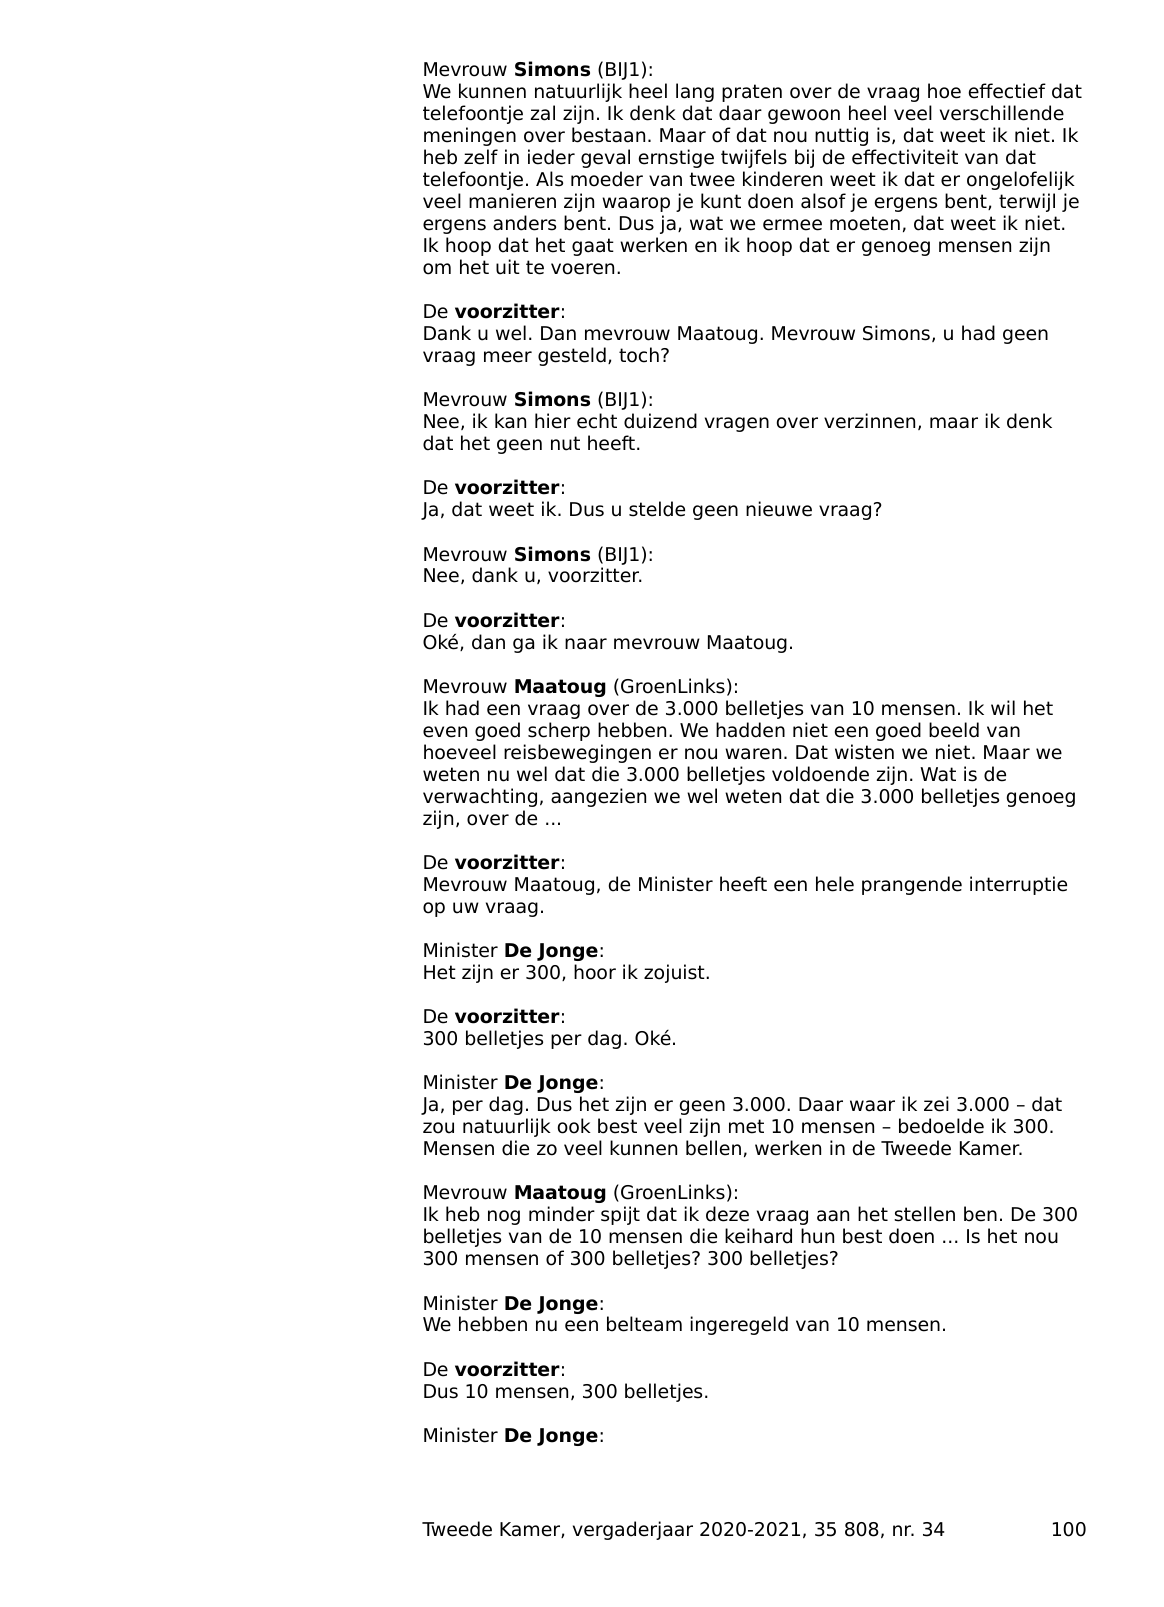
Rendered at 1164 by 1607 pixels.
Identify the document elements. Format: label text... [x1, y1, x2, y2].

text De voorzitter: [422, 852, 1087, 874]
text De voorzitter: [422, 301, 1087, 323]
text Mevrouw Simons (BIJ1): [422, 543, 1087, 565]
text Mevrouw Maatoug, de Minister heeft een hele prangende interruptie op uw vraag. [422, 874, 1087, 918]
text We kunnen natuurlijk heel lang praten over de vraag hoe effectief dat telefoontje zal zijn. Ik denk dat daar gewoon heel veel verschillende meningen over bestaan. Maar of dat nou nuttig is, dat weet ik niet. Ik heb zelf in ieder geval ernstige twijfels bij de effectiviteit van dat telefoontje. Als moeder van twee kinderen weet ik dat er ongelofelijk veel manieren zijn waarop je kunt doen alsof je ergens bent, terwijl je ergens anders bent. Dus ja, wat we ermee moeten, dat weet ik niet. Ik hoop dat het gaat werken en ik hoop dat er genoeg mensen zijn om het uit te voeren. [422, 81, 1087, 279]
text Dus 10 mensen, 300 belletjes. [422, 1381, 1087, 1402]
text Nee, ik kan hier echt duizend vragen over verzinnen, maar ik denk dat het geen nut heeft. [422, 411, 1087, 455]
text Dank u wel. Dan mevrouw Maatoug. Mevrouw Simons, u had geen vraag meer gesteld, toch? [422, 323, 1087, 367]
text Minister De Jonge: [422, 1292, 1087, 1314]
text De voorzitter: [422, 609, 1087, 632]
text Minister De Jonge: [422, 940, 1087, 962]
text Mevrouw Simons (BIJ1): [422, 59, 1087, 81]
text Mevrouw Maatoug (GroenLinks): [422, 676, 1087, 698]
text De voorzitter: [422, 1006, 1087, 1028]
text De voorzitter: [422, 1358, 1087, 1381]
text Oké, dan ga ik naar mevrouw Maatoug. [422, 632, 1087, 653]
text Ik had een vraag over de 3.000 belletjes van 10 mensen. Ik wil het even goed scherp hebben. We hadden niet een goed beeld van hoeveel reisbewegingen er nou waren. Dat wisten we niet. Maar we weten nu wel dat die 3.000 belletjes voldoende zijn. Wat is de verwachting, aangezien we wel weten dat die 3.000 belletjes genoeg zijn, over de ... [422, 698, 1087, 829]
text Het zijn er 300, hoor ik zojuist. [422, 962, 1087, 984]
text Ja, per dag. Dus het zijn er geen 3.000. Daar waar ik zei 3.000 – dat zou natuurlijk ook best veel zijn met 10 mensen – bedoelde ik 300. Mensen die zo veel kunnen bellen, werken in de Tweede Kamer. [422, 1094, 1087, 1160]
text 300 belletjes per dag. Oké. [422, 1028, 1087, 1050]
text Ik heb nog minder spijt dat ik deze vraag aan het stellen ben. De 300 belletjes van de 10 mensen die keihard hun best doen ... Is het nou 300 mensen of 300 belletjes? 300 belletjes? [422, 1204, 1087, 1270]
text Minister De Jonge: [422, 1425, 1087, 1447]
text Mevrouw Simons (BIJ1): [422, 389, 1087, 411]
text De voorzitter: [422, 477, 1087, 499]
text Ja, dat weet ik. Dus u stelde geen nieuwe vraag? [422, 499, 1087, 521]
text Nee, dank u, voorzitter. [422, 565, 1087, 587]
text Mevrouw Maatoug (GroenLinks): [422, 1182, 1087, 1204]
text Minister De Jonge: [422, 1072, 1087, 1094]
text We hebben nu een belteam ingeregeld van 10 mensen. [422, 1314, 1087, 1336]
